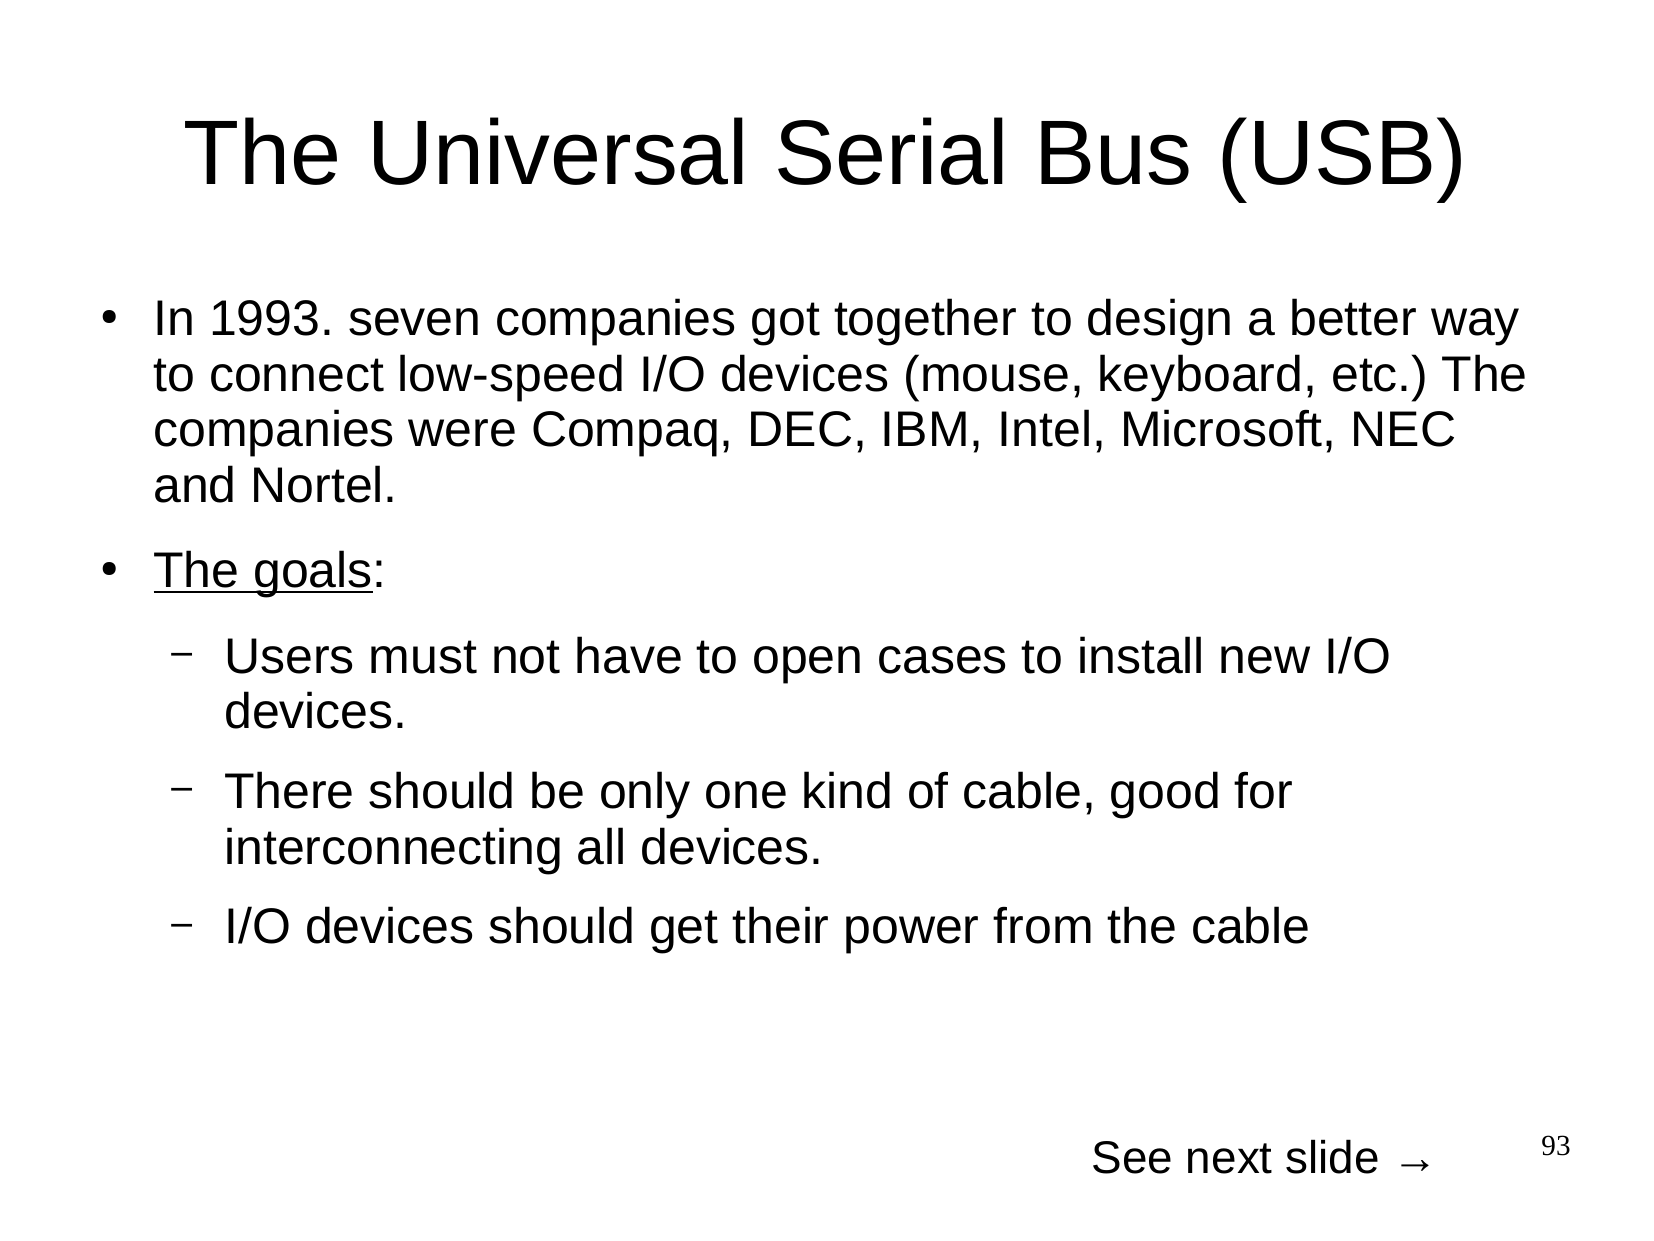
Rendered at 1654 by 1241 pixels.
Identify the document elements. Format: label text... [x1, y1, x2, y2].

list In 1993. seven companies got together to design a better way to connect low-speed I/O devices (mouse, keyboard, etc.) The companies were Compaq, DEC, IBM, Intel, Microsoft, NEC and Nortel. The goals: Users must not have to open cases to install new I/O devices. There should be only one kind of cable, good for interconnecting all devices. I/O devices should get their power from the cable [82, 290, 1538, 1186]
text_box See next slide → [1077, 1125, 1467, 1192]
title The Universal Serial Bus (USB) [82, 49, 1571, 257]
